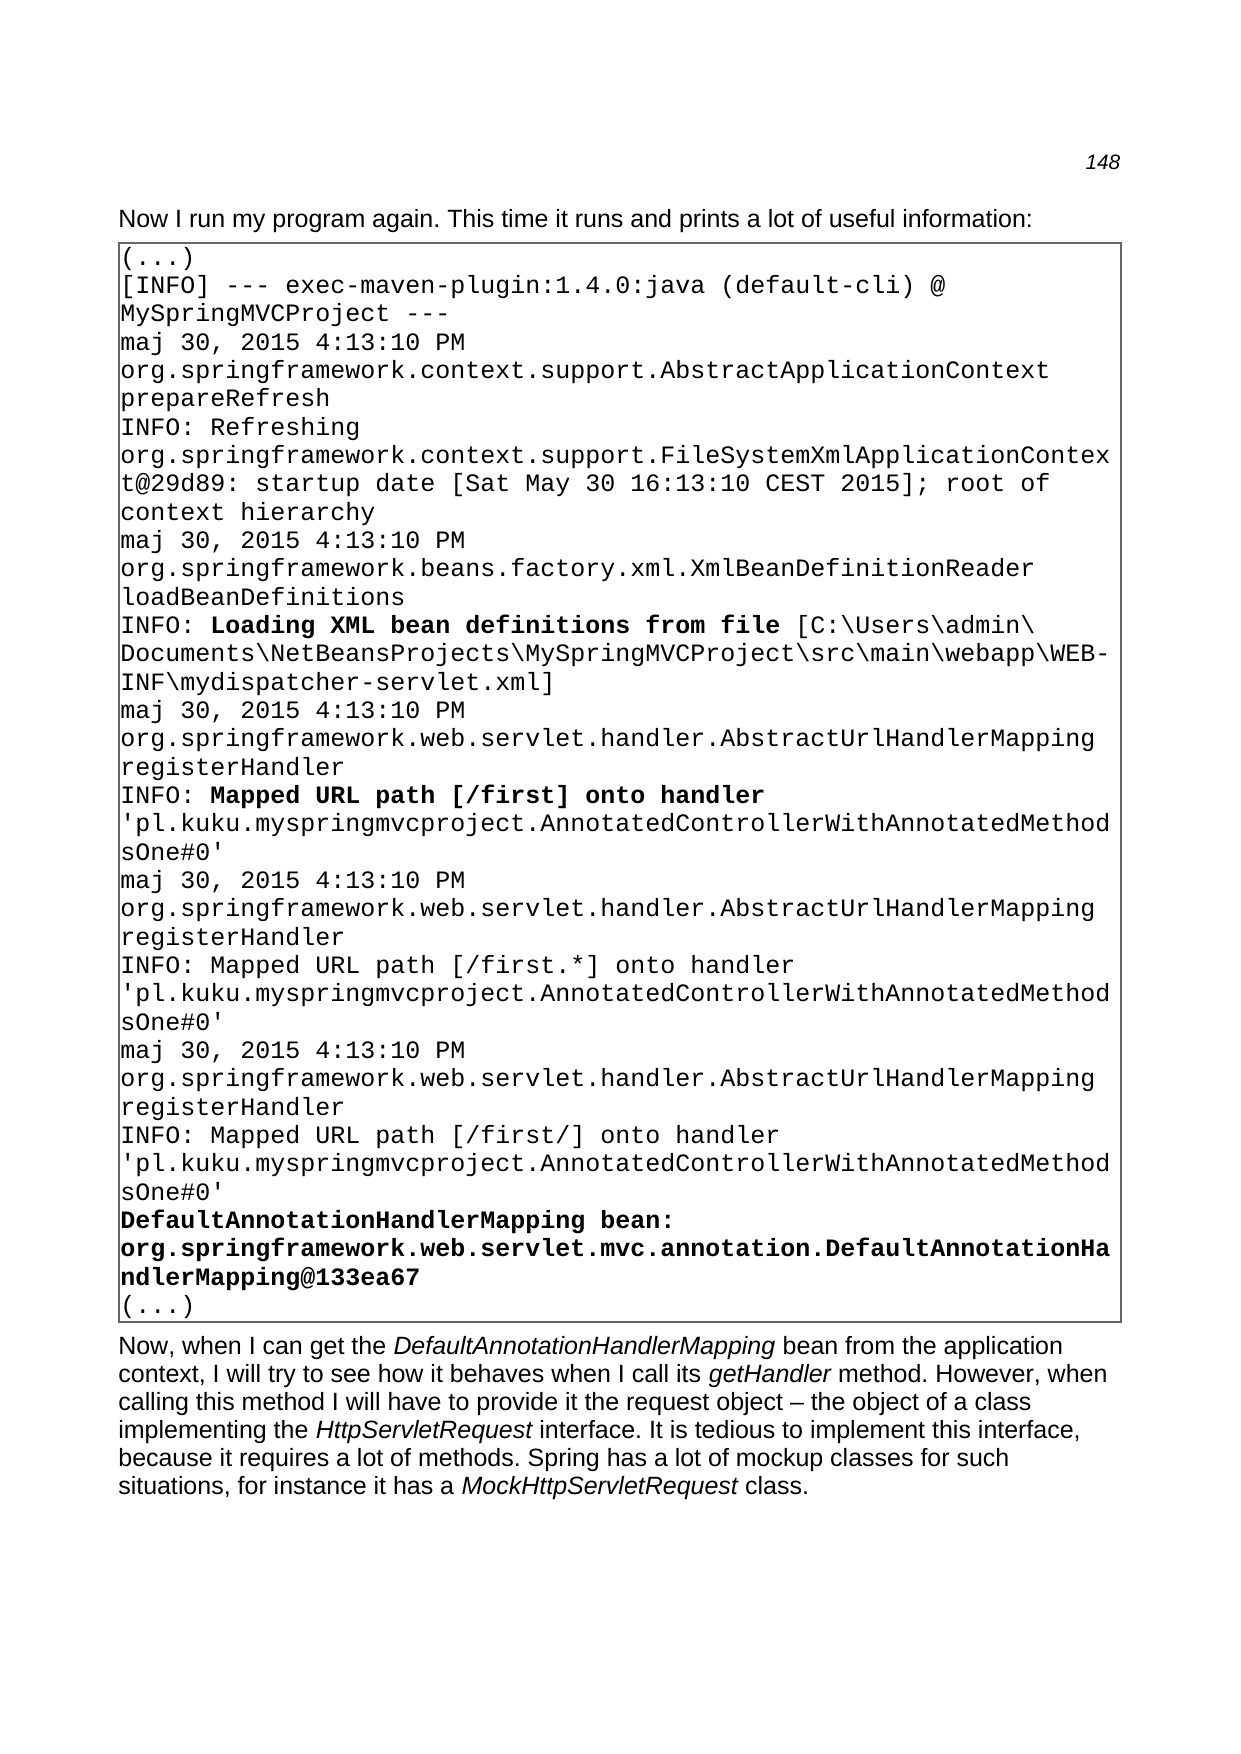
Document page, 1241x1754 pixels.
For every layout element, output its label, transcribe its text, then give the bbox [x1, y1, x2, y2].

text (...) [120, 1290, 1120, 1321]
text INFO: Refreshing org.springframework.context.support.FileSystemXmlApplicationContext@29d89: startup date [Sat May 30 16:13:10 CEST 2015]; root of context hierarchy [120, 412, 1120, 525]
text Now I run my program again. This time it runs and prints a lot of useful information: [118, 205, 1122, 233]
text INFO: Loading XML bean definitions from file [C:\Users\admin\Documents\NetBeansProjects\MySpringMVCProject\src\main\webapp\WEB-INF\mydispatcher-servlet.xml] [120, 610, 1120, 695]
text INFO: Mapped URL path [/first/] onto handler 'pl.kuku.myspringmvcproject.AnnotatedControllerWithAnnotatedMethodsOne#0' [120, 1120, 1120, 1205]
text Now, when I can get the DefaultAnnotationHandlerMapping bean from the application context, I will try to see how it behaves when I call its getHandler method. However, when calling this method I will have to provide it the request object – the object of a class implementing the HttpServletRequest interface. It is tedious to implement this interface, because it requires a lot of methods. Spring has a lot of mockup classes for such situations, for instance it has a MockHttpServletRequest class. [118, 1332, 1122, 1499]
text INFO: Mapped URL path [/first] onto handler 'pl.kuku.myspringmvcproject.AnnotatedControllerWithAnnotatedMethodsOne#0' [120, 780, 1120, 865]
text maj 30, 2015 4:13:10 PM org.springframework.web.servlet.handler.AbstractUrlHandlerMapping registerHandler [120, 1035, 1120, 1120]
text [INFO] --- exec-maven-plugin:1.4.0:java (default-cli) @ MySpringMVCProject --- [120, 270, 1120, 327]
text (...) [120, 244, 1120, 270]
text maj 30, 2015 4:13:10 PM org.springframework.context.support.AbstractApplicationContext prepareRefresh [120, 327, 1120, 412]
text maj 30, 2015 4:13:10 PM org.springframework.web.servlet.handler.AbstractUrlHandlerMapping registerHandler [120, 695, 1120, 780]
text DefaultAnnotationHandlerMapping bean: org.springframework.web.servlet.mvc.annotation.DefaultAnnotationHandlerMapping@133ea67 [120, 1205, 1120, 1290]
text maj 30, 2015 4:13:10 PM org.springframework.web.servlet.handler.AbstractUrlHandlerMapping registerHandler [120, 865, 1120, 950]
text INFO: Mapped URL path [/first.*] onto handler 'pl.kuku.myspringmvcproject.AnnotatedControllerWithAnnotatedMethodsOne#0' [120, 950, 1120, 1035]
text maj 30, 2015 4:13:10 PM org.springframework.beans.factory.xml.XmlBeanDefinitionReader loadBeanDefinitions [120, 525, 1120, 610]
